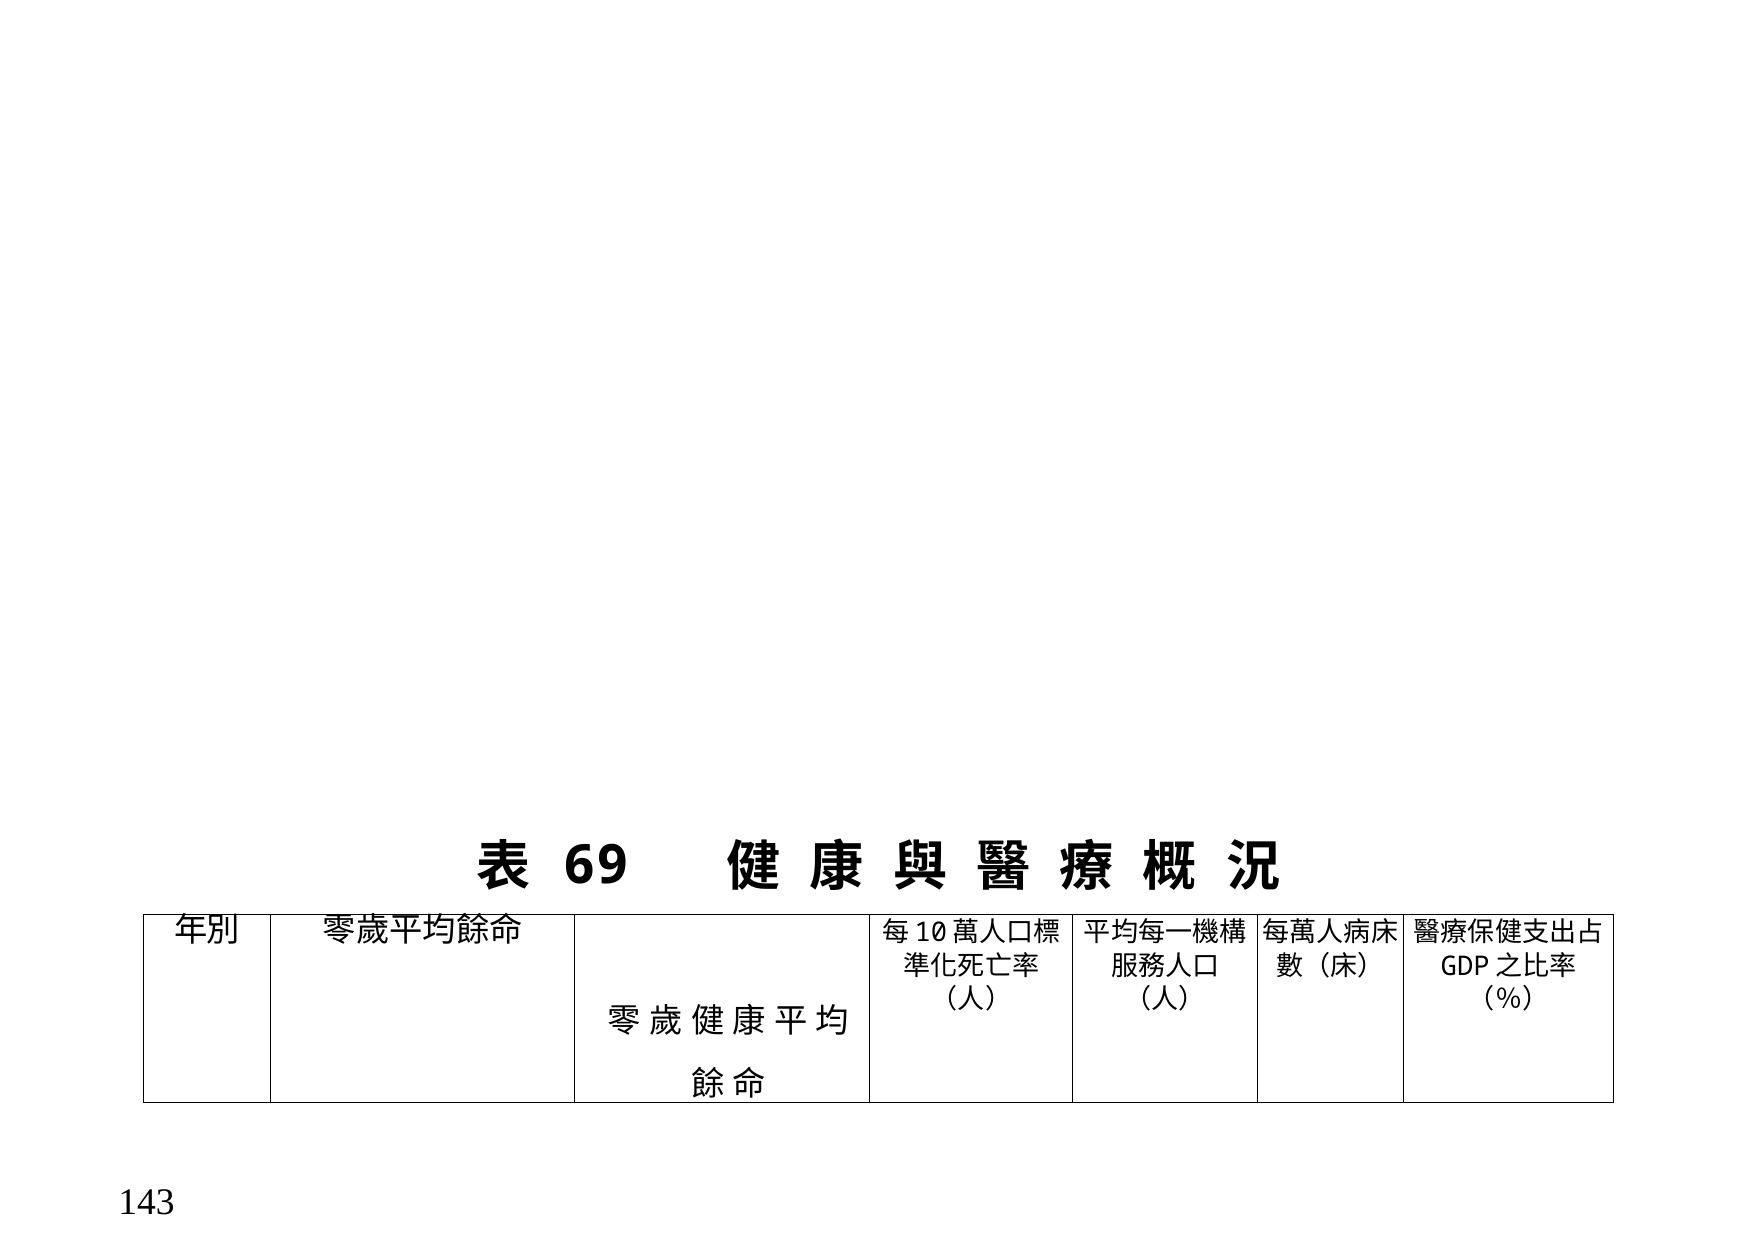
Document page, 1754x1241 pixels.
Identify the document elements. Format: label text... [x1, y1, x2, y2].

table_header 醫療保健支出占GDP之比率（％） [1404, 915, 1613, 1102]
subtitle 表69 健康與醫療概況 [128, 789, 1628, 914]
table_header 零歲健康平均餘命 [575, 915, 869, 1102]
table_header 零歲平均餘命 [271, 915, 574, 1102]
table_header 年別 [144, 915, 270, 1102]
table_header 每10萬人口標準化死亡率（人） [870, 915, 1072, 1102]
table_header 平均每一機構服務人口（人） [1073, 915, 1257, 1102]
table_header 每萬人病床數（床） [1258, 915, 1403, 1102]
